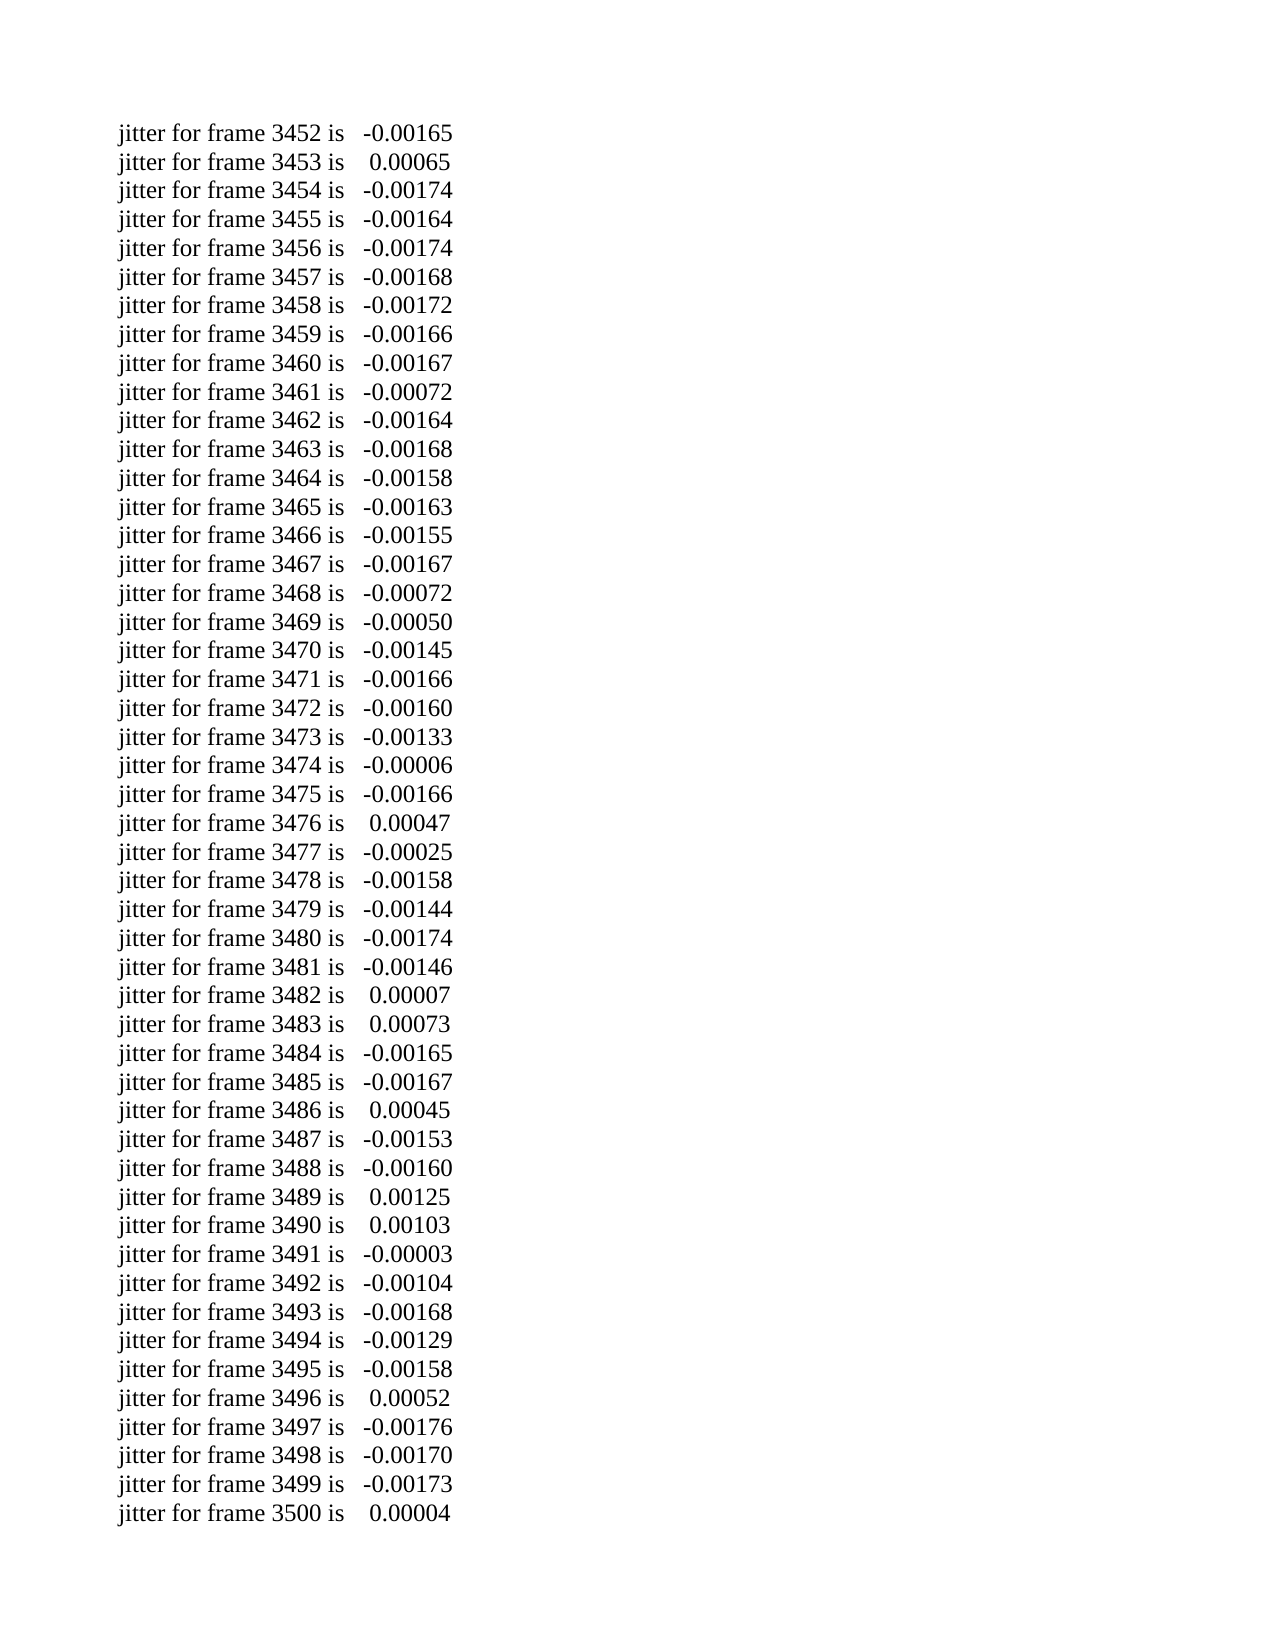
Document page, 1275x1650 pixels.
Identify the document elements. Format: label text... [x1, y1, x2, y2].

text jitter for frame 3483 is 0.00073 [118, 1009, 1157, 1038]
text jitter for frame 3499 is -0.00173 [118, 1469, 1157, 1498]
text jitter for frame 3498 is -0.00170 [118, 1441, 1157, 1469]
text jitter for frame 3487 is -0.00153 [118, 1124, 1157, 1153]
text jitter for frame 3475 is -0.00166 [118, 779, 1157, 808]
text jitter for frame 3480 is -0.00174 [118, 923, 1157, 952]
text jitter for frame 3490 is 0.00103 [118, 1211, 1157, 1239]
text jitter for frame 3463 is -0.00168 [118, 434, 1157, 463]
text jitter for frame 3489 is 0.00125 [118, 1182, 1157, 1211]
text jitter for frame 3460 is -0.00167 [118, 348, 1157, 377]
text jitter for frame 3500 is 0.00004 [118, 1498, 1157, 1527]
text jitter for frame 3455 is -0.00164 [118, 204, 1157, 233]
text jitter for frame 3491 is -0.00003 [118, 1239, 1157, 1268]
text jitter for frame 3492 is -0.00104 [118, 1268, 1157, 1297]
text jitter for frame 3468 is -0.00072 [118, 578, 1157, 607]
text jitter for frame 3457 is -0.00168 [118, 262, 1157, 291]
text jitter for frame 3496 is 0.00052 [118, 1383, 1157, 1412]
text jitter for frame 3494 is -0.00129 [118, 1326, 1157, 1354]
text jitter for frame 3474 is -0.00006 [118, 751, 1157, 779]
text jitter for frame 3458 is -0.00172 [118, 291, 1157, 319]
text jitter for frame 3461 is -0.00072 [118, 377, 1157, 406]
text jitter for frame 3478 is -0.00158 [118, 866, 1157, 894]
text jitter for frame 3476 is 0.00047 [118, 808, 1157, 837]
text jitter for frame 3493 is -0.00168 [118, 1297, 1157, 1326]
text jitter for frame 3485 is -0.00167 [118, 1067, 1157, 1096]
text jitter for frame 3472 is -0.00160 [118, 693, 1157, 722]
text jitter for frame 3462 is -0.00164 [118, 406, 1157, 434]
text jitter for frame 3479 is -0.00144 [118, 894, 1157, 923]
text jitter for frame 3473 is -0.00133 [118, 722, 1157, 751]
text jitter for frame 3465 is -0.00163 [118, 492, 1157, 521]
text jitter for frame 3482 is 0.00007 [118, 981, 1157, 1009]
text jitter for frame 3464 is -0.00158 [118, 463, 1157, 492]
text jitter for frame 3469 is -0.00050 [118, 607, 1157, 636]
text jitter for frame 3456 is -0.00174 [118, 233, 1157, 262]
text jitter for frame 3484 is -0.00165 [118, 1038, 1157, 1067]
text jitter for frame 3452 is -0.00165 [118, 118, 1157, 147]
text jitter for frame 3497 is -0.00176 [118, 1412, 1157, 1441]
text jitter for frame 3495 is -0.00158 [118, 1354, 1157, 1383]
text jitter for frame 3467 is -0.00167 [118, 549, 1157, 578]
text jitter for frame 3477 is -0.00025 [118, 837, 1157, 866]
text jitter for frame 3481 is -0.00146 [118, 952, 1157, 981]
text jitter for frame 3486 is 0.00045 [118, 1096, 1157, 1124]
text jitter for frame 3454 is -0.00174 [118, 176, 1157, 204]
text jitter for frame 3488 is -0.00160 [118, 1153, 1157, 1182]
text jitter for frame 3453 is 0.00065 [118, 147, 1157, 176]
text jitter for frame 3470 is -0.00145 [118, 636, 1157, 664]
text jitter for frame 3459 is -0.00166 [118, 319, 1157, 348]
text jitter for frame 3466 is -0.00155 [118, 521, 1157, 549]
text jitter for frame 3471 is -0.00166 [118, 664, 1157, 693]
